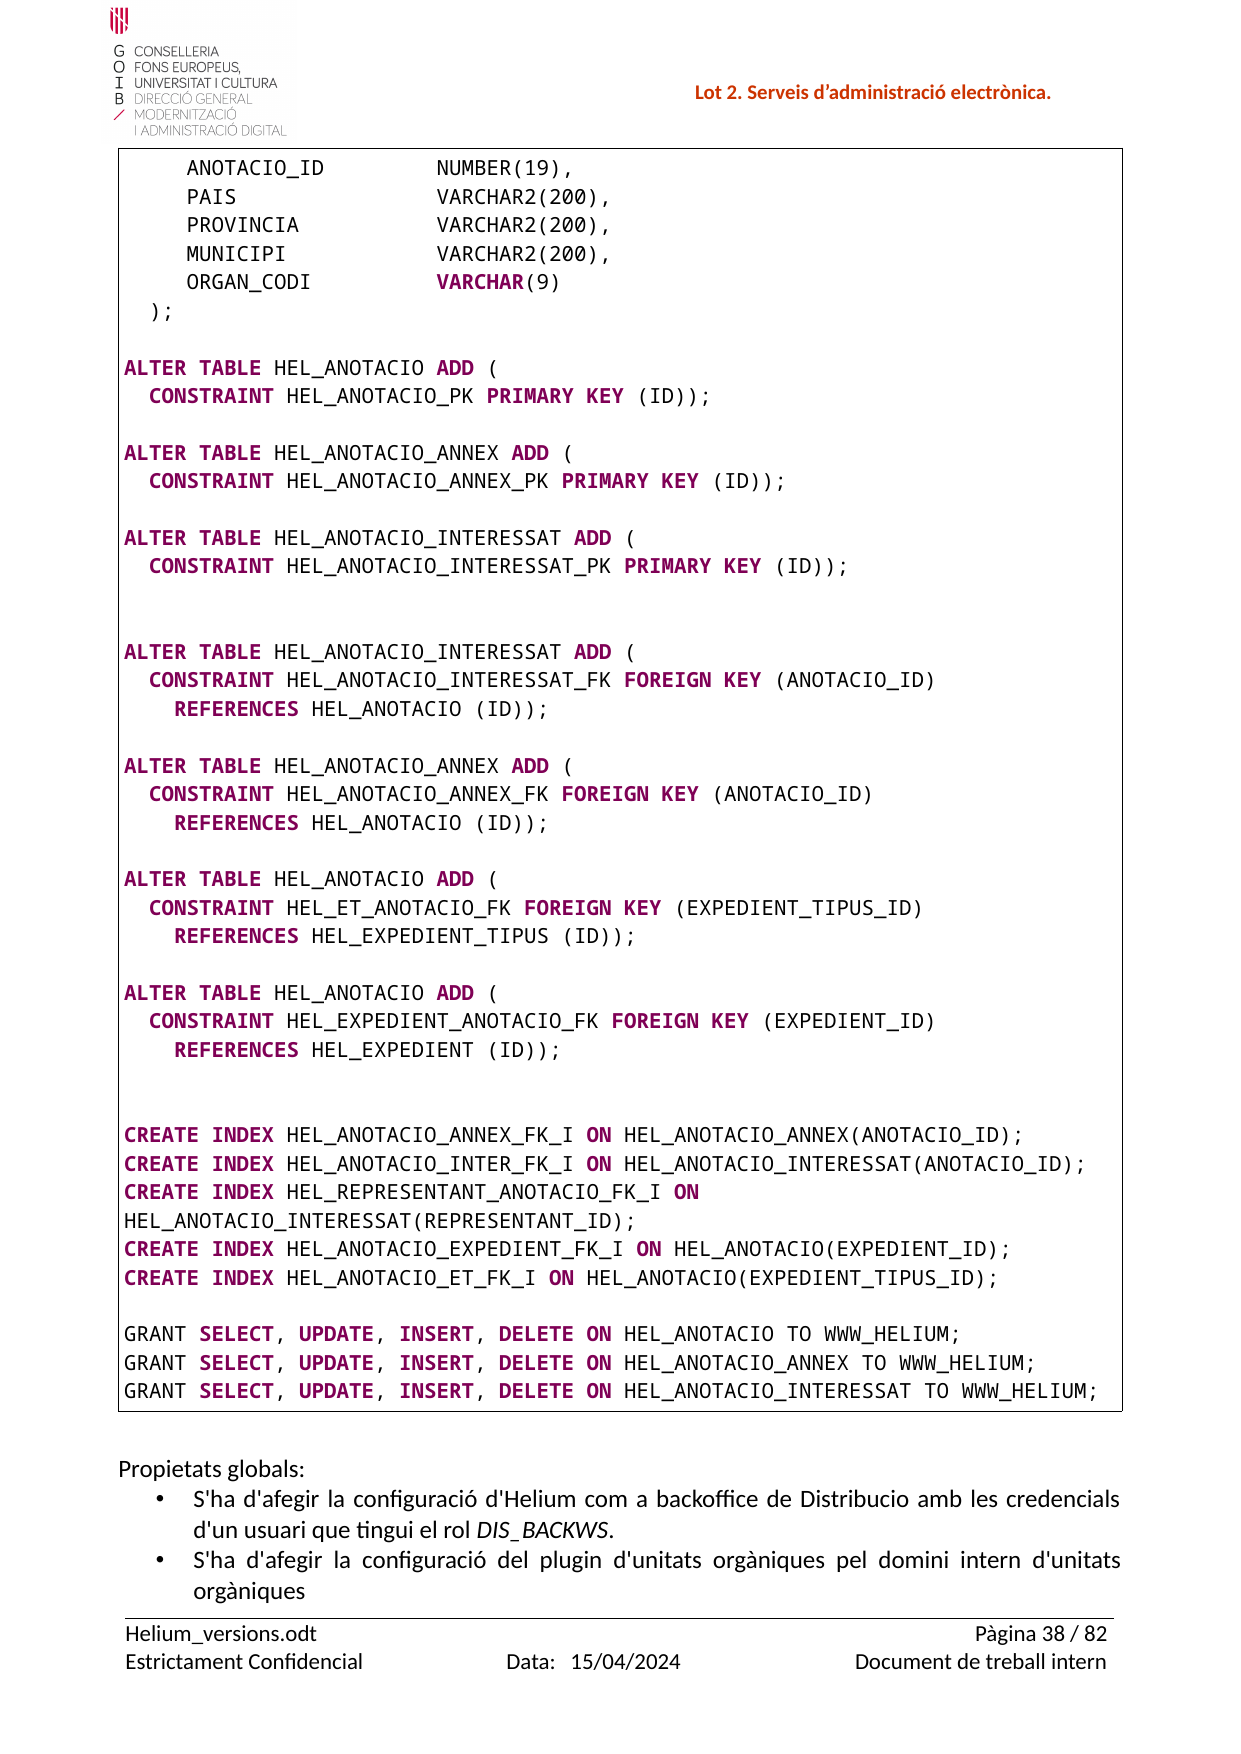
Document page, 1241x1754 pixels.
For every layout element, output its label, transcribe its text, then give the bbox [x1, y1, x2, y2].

list S'ha d'afegir la configuració del plugin d'unitats orgàniques pel domini intern d'unitats orgàniques [156, 1544, 1122, 1606]
text Propietats globals: [118, 1453, 1122, 1483]
table_header ANOTACIO_ID NUMBER(19), PAIS VARCHAR2(200), PROVINCIA VARCHAR2(200), MUNICIPI VARCHAR2(200), ORGAN_CODI VARCHAR(9) ); ALTER TABLE HEL_ANOTACIO ADD ( CONSTRAINT HEL_ANOTACIO_PK PRIMARY KEY (ID)); ALTER TABLE HEL_ANOTACIO_ANNEX ADD ( CONSTRAINT HEL_ANOTACIO_ANNEX_PK PRIMARY KEY (ID)); ALTER TABLE HEL_ANOTACIO_INTERESSAT ADD ( CONSTRAINT HEL_ANOTACIO_INTERESSAT_PK PRIMARY KEY (ID)); ALTER TABLE HEL_ANOTACIO_INTERESSAT ADD ( CONSTRAINT HEL_ANOTACIO_INTERESSAT_FK FOREIGN KEY (ANOTACIO_ID) REFERENCES HEL_ANOTACIO (ID)); ALTER TABLE HEL_ANOTACIO_ANNEX ADD ( CONSTRAINT HEL_ANOTACIO_ANNEX_FK FOREIGN KEY (ANOTACIO_ID) REFERENCES HEL_ANOTACIO (ID)); ALTER TABLE HEL_ANOTACIO ADD ( CONSTRAINT HEL_ET_ANOTACIO_FK FOREIGN KEY (EXPEDIENT_TIPUS_ID) REFERENCES HEL_EXPEDIENT_TIPUS (ID)); ALTER TABLE HEL_ANOTACIO ADD ( CONSTRAINT HEL_EXPEDIENT_ANOTACIO_FK FOREIGN KEY (EXPEDIENT_ID) REFERENCES HEL_EXPEDIENT (ID)); CREATE INDEX HEL_ANOTACIO_ANNEX_FK_I ON HEL_ANOTACIO_ANNEX(ANOTACIO_ID); CREATE INDEX HEL_ANOTACIO_INTER_FK_I ON HEL_ANOTACIO_INTERESSAT(ANOTACIO_ID); CREATE INDEX HEL_REPRESENTANT_ANOTACIO_FK_I ON HEL_ANOTACIO_INTERESSAT(REPRESENTANT_ID); CREATE INDEX HEL_ANOTACIO_EXPEDIENT_FK_I ON HEL_ANOTACIO(EXPEDIENT_ID); CREATE INDEX HEL_ANOTACIO_ET_FK_I ON HEL_ANOTACIO(EXPEDIENT_TIPUS_ID); GRANT SELECT, UPDATE, INSERT, DELETE ON HEL_ANOTACIO TO WWW_HELIUM; GRANT SELECT, UPDATE, INSERT, DELETE ON HEL_ANOTACIO_ANNEX TO WWW_HELIUM; GRANT SELECT, UPDATE, INSERT, DELETE ON HEL_ANOTACIO_INTERESSAT TO WWW_HELIUM; [119, 149, 1122, 1411]
picture [100, 0, 297, 144]
list S'ha d'afegir la configuració d'Helium com a backoffice de Distribucio amb les credencials d'un usuari que tingui el rol DIS_BACKWS. [156, 1483, 1122, 1544]
